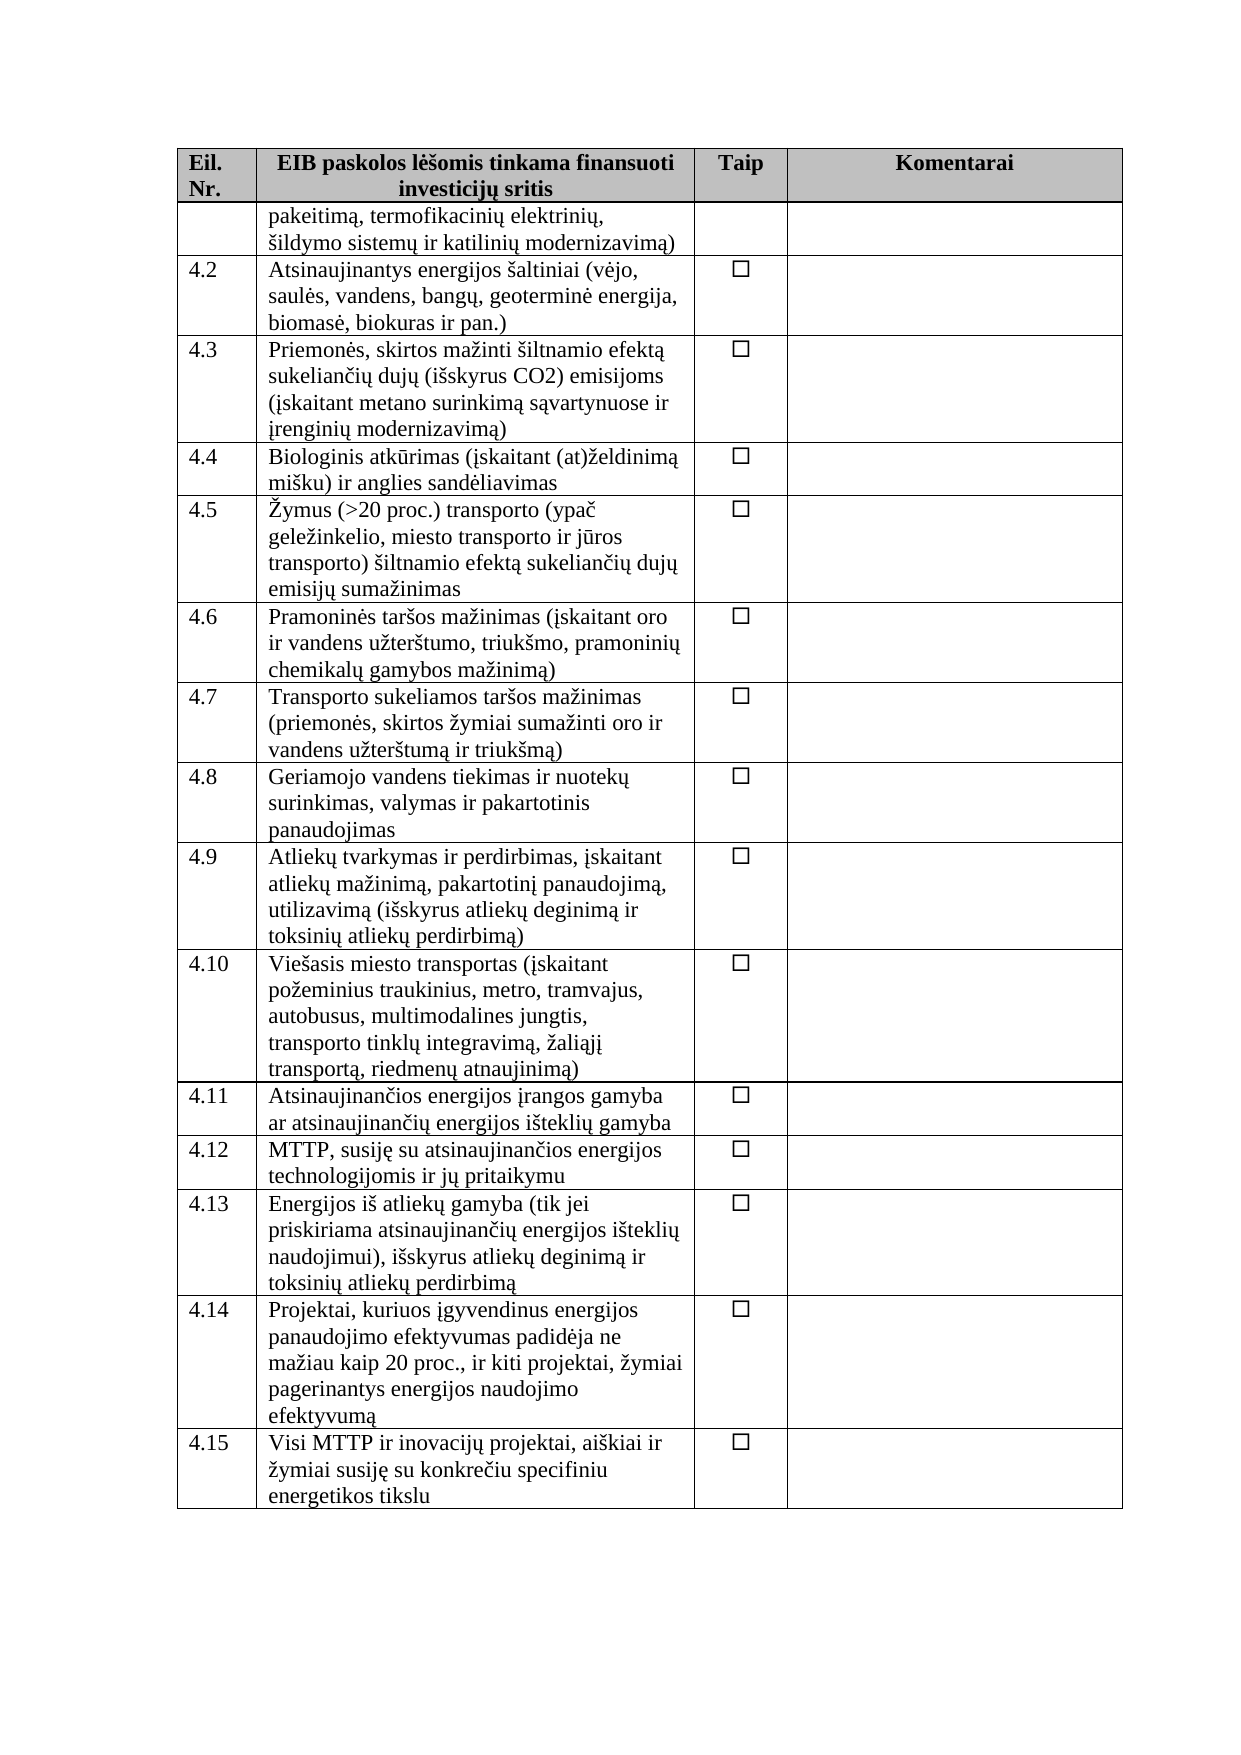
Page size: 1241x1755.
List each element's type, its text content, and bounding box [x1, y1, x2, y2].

table_cell Pramoninės taršos mažinimas (įskaitant oro ir vandens užterštumo, triukšmo, pramoninių chemikalų gamybos mažinimą) [257, 603, 694, 682]
table_cell [] [695, 603, 787, 682]
table_cell 4.14 [178, 1296, 256, 1428]
table_cell [] [695, 1296, 787, 1428]
table_cell Transporto sukeliamos taršos mažinimas (priemonės, skirtos žymiai sumažinti oro ir vandens užterštumą ir triukšmą) [257, 683, 694, 762]
table_cell [788, 256, 1122, 335]
table_cell [] [695, 1136, 787, 1189]
table_cell 4.8 [178, 763, 256, 842]
table_cell [788, 763, 1122, 842]
table_cell 4.2 [178, 256, 256, 335]
table_cell Energijos iš atliekų gamyba (tik jei priskiriama atsinaujinančių energijos išteklių naudojimui), išskyrus atliekų deginimą ir toksinių atliekų perdirbimą [257, 1190, 694, 1295]
table_cell [] [695, 203, 787, 255]
table_cell Biologinis atkūrimas (įskaitant (at)želdinimą mišku) ir anglies sandėliavimas [257, 443, 694, 495]
table_cell 4.3 [178, 336, 256, 442]
table_cell [] [695, 763, 787, 842]
table_cell [788, 603, 1122, 682]
table_cell [788, 950, 1122, 1081]
table_cell [788, 203, 1122, 255]
table_cell [788, 336, 1122, 442]
table_cell [788, 843, 1122, 949]
table_cell 4.4 [178, 443, 256, 495]
table_header Eil. Nr. [178, 149, 256, 201]
table_cell [] [695, 1429, 787, 1508]
table_cell 4.6 [178, 603, 256, 682]
table_cell MTTP, susiję su atsinaujinančios energijos technologijomis ir jų pritaikymu [257, 1136, 694, 1189]
table_cell Viešasis miesto transportas (įskaitant požeminius traukinius, metro, tramvajus, autobusus, multimodalines jungtis, transporto tinklų integravimą, žaliąjį transportą, riedmenų atnaujinimą) [257, 950, 694, 1081]
table_cell [] [695, 336, 787, 442]
table_cell Žymus (>20 proc.) transporto (ypač geležinkelio, miesto transporto ir jūros transporto) šiltnamio efektą sukeliančių dujų emisijų sumažinimas [257, 496, 694, 602]
table_cell [] [695, 256, 787, 335]
table_cell 4.11 [178, 1083, 256, 1135]
table_cell 4.13 [178, 1190, 256, 1295]
table_cell Geriamojo vandens tiekimas ir nuotekų surinkimas, valymas ir pakartotinis panaudojimas [257, 763, 694, 842]
table_cell 4.10 [178, 950, 256, 1081]
table_cell 4.15 [178, 1429, 256, 1508]
table_cell [] [695, 1190, 787, 1295]
table_cell Atliekų tvarkymas ir perdirbimas, įskaitant atliekų mažinimą, pakartotinį panaudojimą, utilizavimą (išskyrus atliekų deginimą ir toksinių atliekų perdirbimą) [257, 843, 694, 949]
table_cell [788, 1429, 1122, 1508]
table_cell Projektai, kuriuos įgyvendinus energijos panaudojimo efektyvumas padidėja ne mažiau kaip 20 proc., ir kiti projektai, žymiai pagerinantys energijos naudojimo efektyvumą [257, 1296, 694, 1428]
table_header Komentarai [788, 149, 1122, 201]
table_cell [788, 683, 1122, 762]
table_cell [788, 1136, 1122, 1189]
table_cell 4.7 [178, 683, 256, 762]
table_cell [] [695, 950, 787, 1081]
table_cell [] [695, 496, 787, 602]
table_cell [788, 1296, 1122, 1428]
table_cell [788, 496, 1122, 602]
table_header EIB paskolos lėšomis tinkama finansuoti investicijų sritis [257, 149, 694, 201]
table_cell 4.5 [178, 496, 256, 602]
table_cell [] [695, 683, 787, 762]
table_cell [] [695, 1083, 787, 1135]
table_cell Visi MTTP ir inovacijų projektai, aiškiai ir žymiai susiję su konkrečiu specifiniu energetikos tikslu [257, 1429, 694, 1508]
table_cell 4.12 [178, 1136, 256, 1189]
table_cell [] [695, 443, 787, 495]
table_cell [788, 1190, 1122, 1295]
table_cell Priemonės, skirtos mažinti šiltnamio efektą sukeliančių dujų (išskyrus CO2) emisijoms (įskaitant metano surinkimą sąvartynuose ir įrenginių modernizavimą) [257, 336, 694, 442]
table_cell Atsinaujinančios energijos įrangos gamyba ar atsinaujinančių energijos išteklių gamyba [257, 1083, 694, 1135]
table_cell [] [695, 843, 787, 949]
table_cell [788, 443, 1122, 495]
table_cell [788, 1083, 1122, 1135]
table_header Taip [695, 149, 787, 201]
table_cell 4.9 [178, 843, 256, 949]
table_cell Atsinaujinantys energijos šaltiniai (vėjo, saulės, vandens, bangų, geoterminė energija, biomasė, biokuras ir pan.) [257, 256, 694, 335]
table_cell [178, 203, 256, 255]
table_cell pakeitimą, termofikacinių elektrinių, šildymo sistemų ir katilinių modernizavimą) [257, 203, 694, 255]
